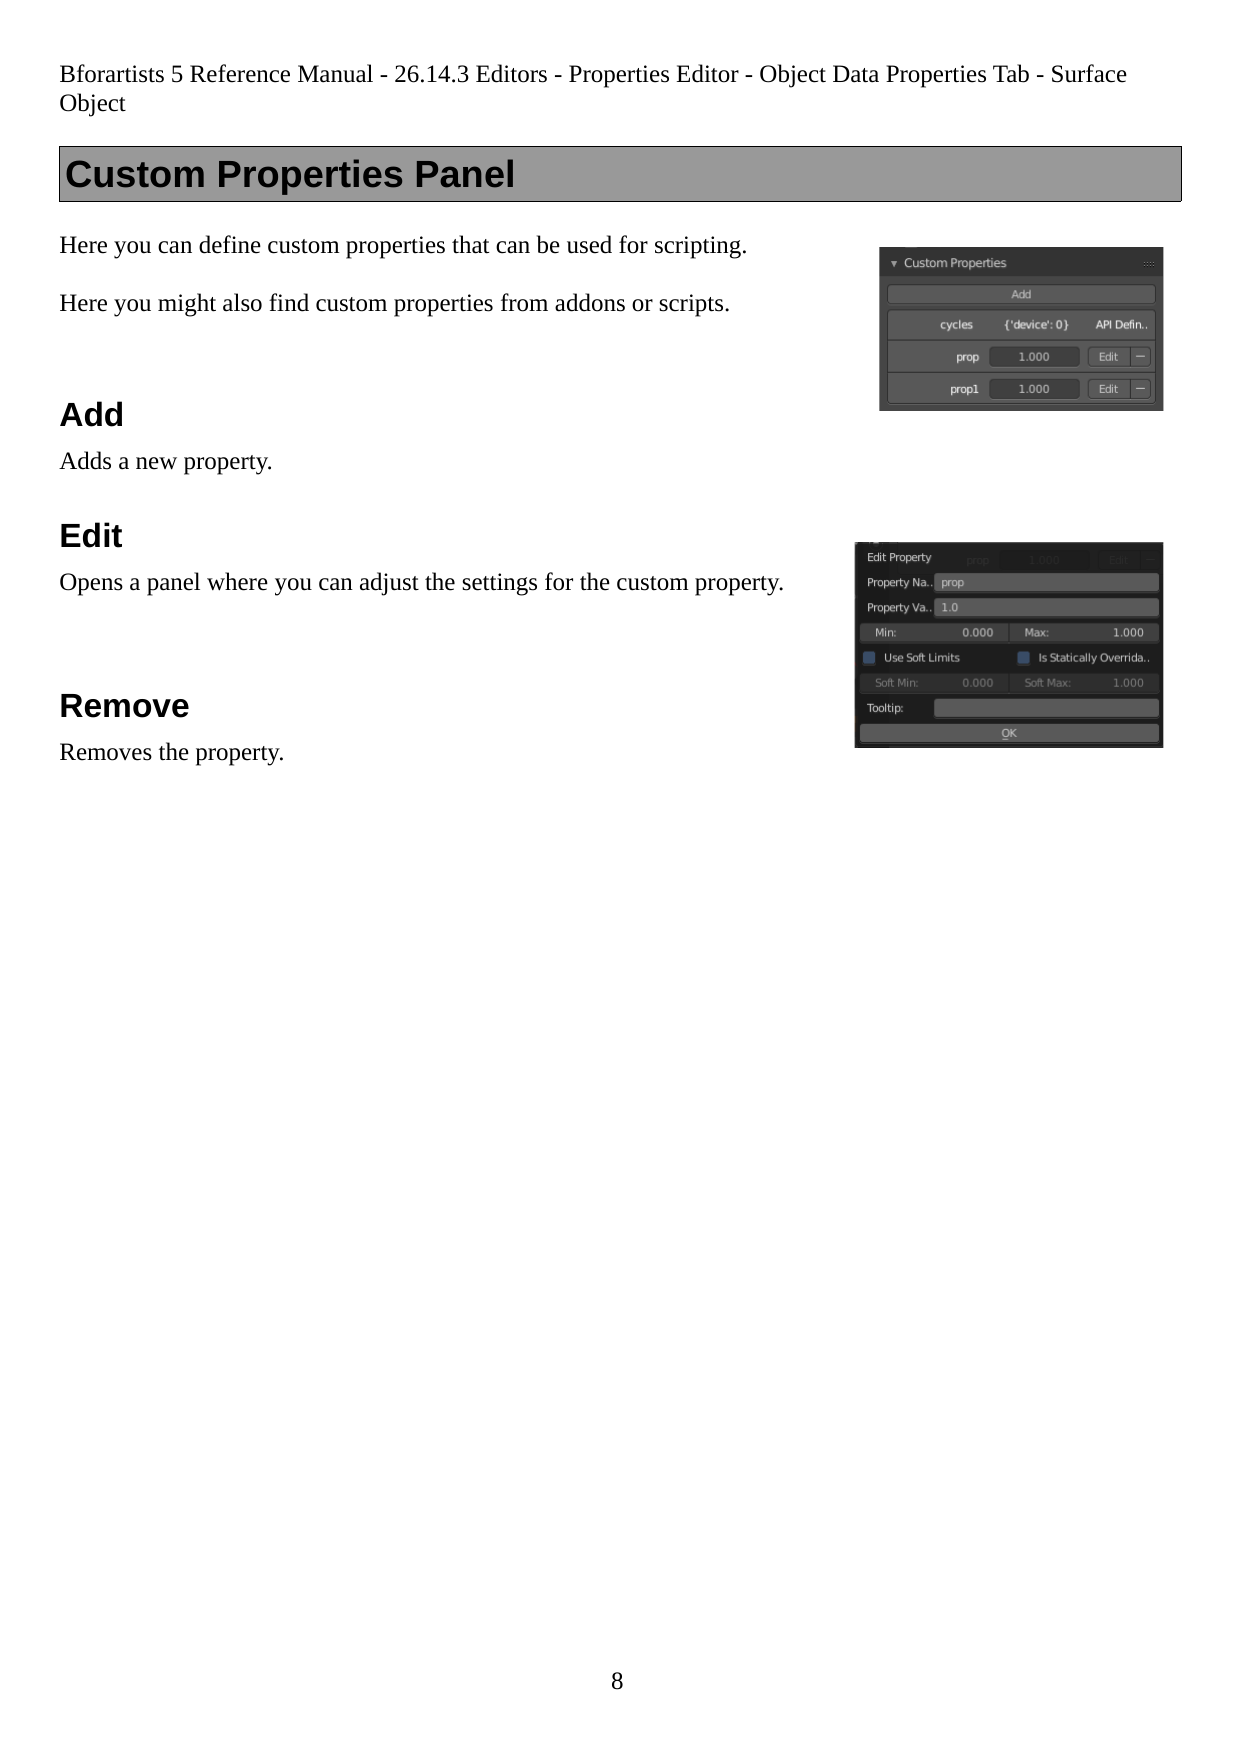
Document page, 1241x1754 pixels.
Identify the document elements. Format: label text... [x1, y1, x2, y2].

subtitle Add [59, 395, 1181, 433]
text Removes the property. [59, 737, 1181, 766]
text Here you can define custom properties that can be used for scripting. [59, 230, 1181, 259]
table_header Custom Properties Panel [60, 147, 1181, 201]
subtitle [1164, 686, 1181, 724]
text Opens a panel where you can adjust the settings for the custom property. [59, 567, 854, 596]
picture [854, 542, 1164, 748]
subtitle Remove [59, 686, 854, 724]
picture [879, 247, 1164, 411]
text Adds a new property. [59, 446, 1181, 474]
subtitle Edit [59, 516, 1181, 554]
text Here you might also find custom properties from addons or scripts. [59, 288, 879, 316]
